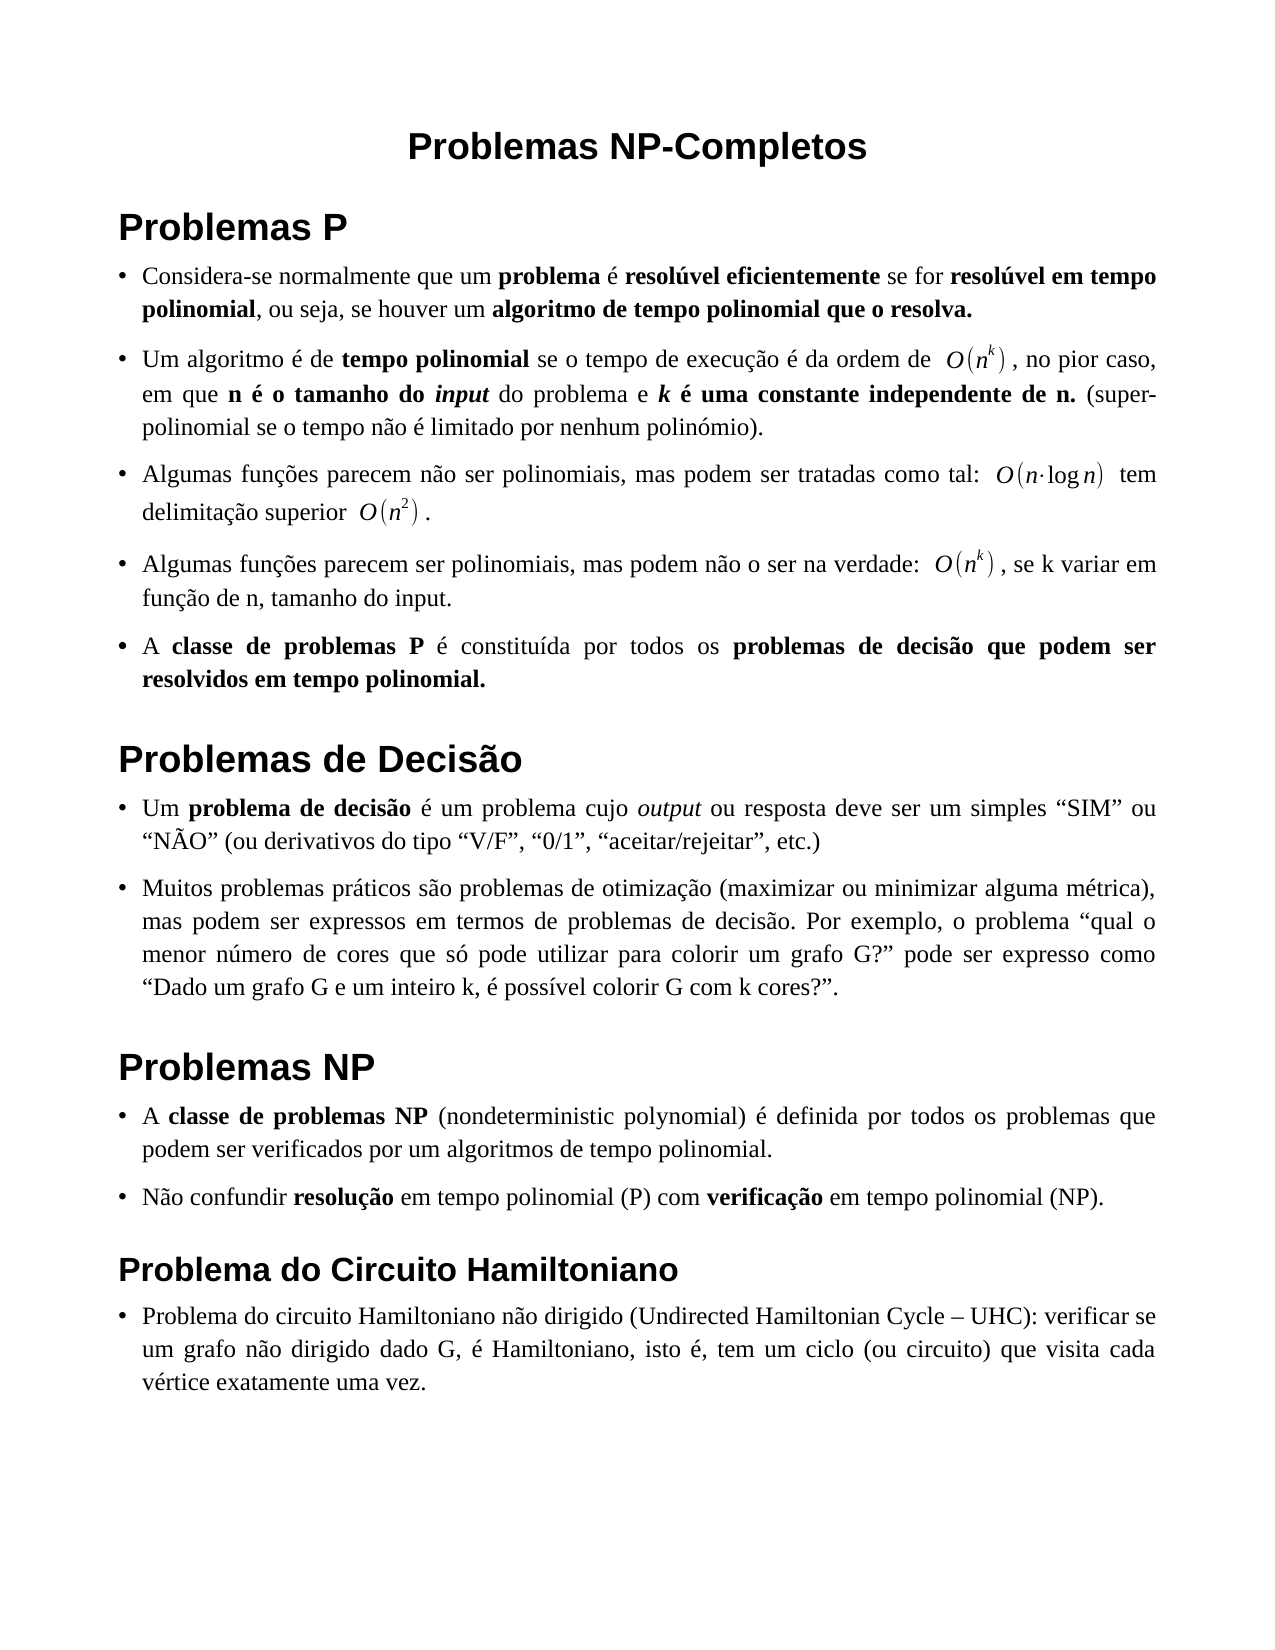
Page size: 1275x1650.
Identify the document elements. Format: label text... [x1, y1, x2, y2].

list A classe de problemas P é constituída por todos os problemas de decisão que podem ser resolvidos em tempo polinomial. [118, 631, 1157, 693]
subtitle Problemas NP [118, 1045, 1157, 1089]
list Considera-se normalmente que um problema é resolúvel eficientemente se for resolúvel em tempo polinomial, ou seja, se houver um algoritmo de tempo polinomial que o resolva. [118, 261, 1157, 323]
list Um algoritmo é de tempo polinomial se o tempo de execução é da ordem de , no pior caso, em que n é o tamanho do input do problema e k é uma constante independente de n. (super-polinomial se o tempo não é limitado por nenhum polinómio). [118, 342, 1157, 441]
list A classe de problemas NP (nondeterministic polynomial) é definida por todos os problemas que podem ser verificados por um algoritmos de tempo polinomial. [118, 1101, 1157, 1163]
subtitle Problema do Circuito Hamiltoniano [118, 1250, 1157, 1289]
list Algumas funções parecem não ser polinomiais, mas podem ser tratadas como tal: tem delimitação superior . [118, 459, 1157, 527]
list Não confundir resolução em tempo polinomial (P) com verificação em tempo polinomial (NP). [118, 1182, 1157, 1211]
subtitle Problemas NP-Completos [118, 124, 1157, 167]
list Um problema de decisão é um problema cujo output ou resposta deve ser um simples “SIM” ou “NÃO” (ou derivativos do tipo “V/F”, “0/1”, “aceitar/rejeitar”, etc.) [118, 793, 1157, 854]
subtitle Problemas de Decisão [118, 737, 1157, 780]
subtitle Problemas P [118, 205, 1157, 249]
list Algumas funções parecem ser polinomiais, mas podem não o ser na verdade: , se k variar em função de n, tamanho do input. [118, 546, 1157, 612]
list Problema do circuito Hamiltoniano não dirigido (Undirected Hamiltonian Cycle – UHC): verificar se um grafo não dirigido dado G, é Hamiltoniano, isto é, tem um ciclo (ou circuito) que visita cada vértice exatamente uma vez. [118, 1301, 1157, 1396]
list Muitos problemas práticos são problemas de otimização (maximizar ou minimizar alguma métrica), mas podem ser expressos em termos de problemas de decisão. Por exemplo, o problema “qual o menor número de cores que só pode utilizar para colorir um grafo G?” pode ser expresso como “Dado um grafo G e um inteiro k, é possível colorir G com k cores?”. [118, 873, 1157, 1001]
